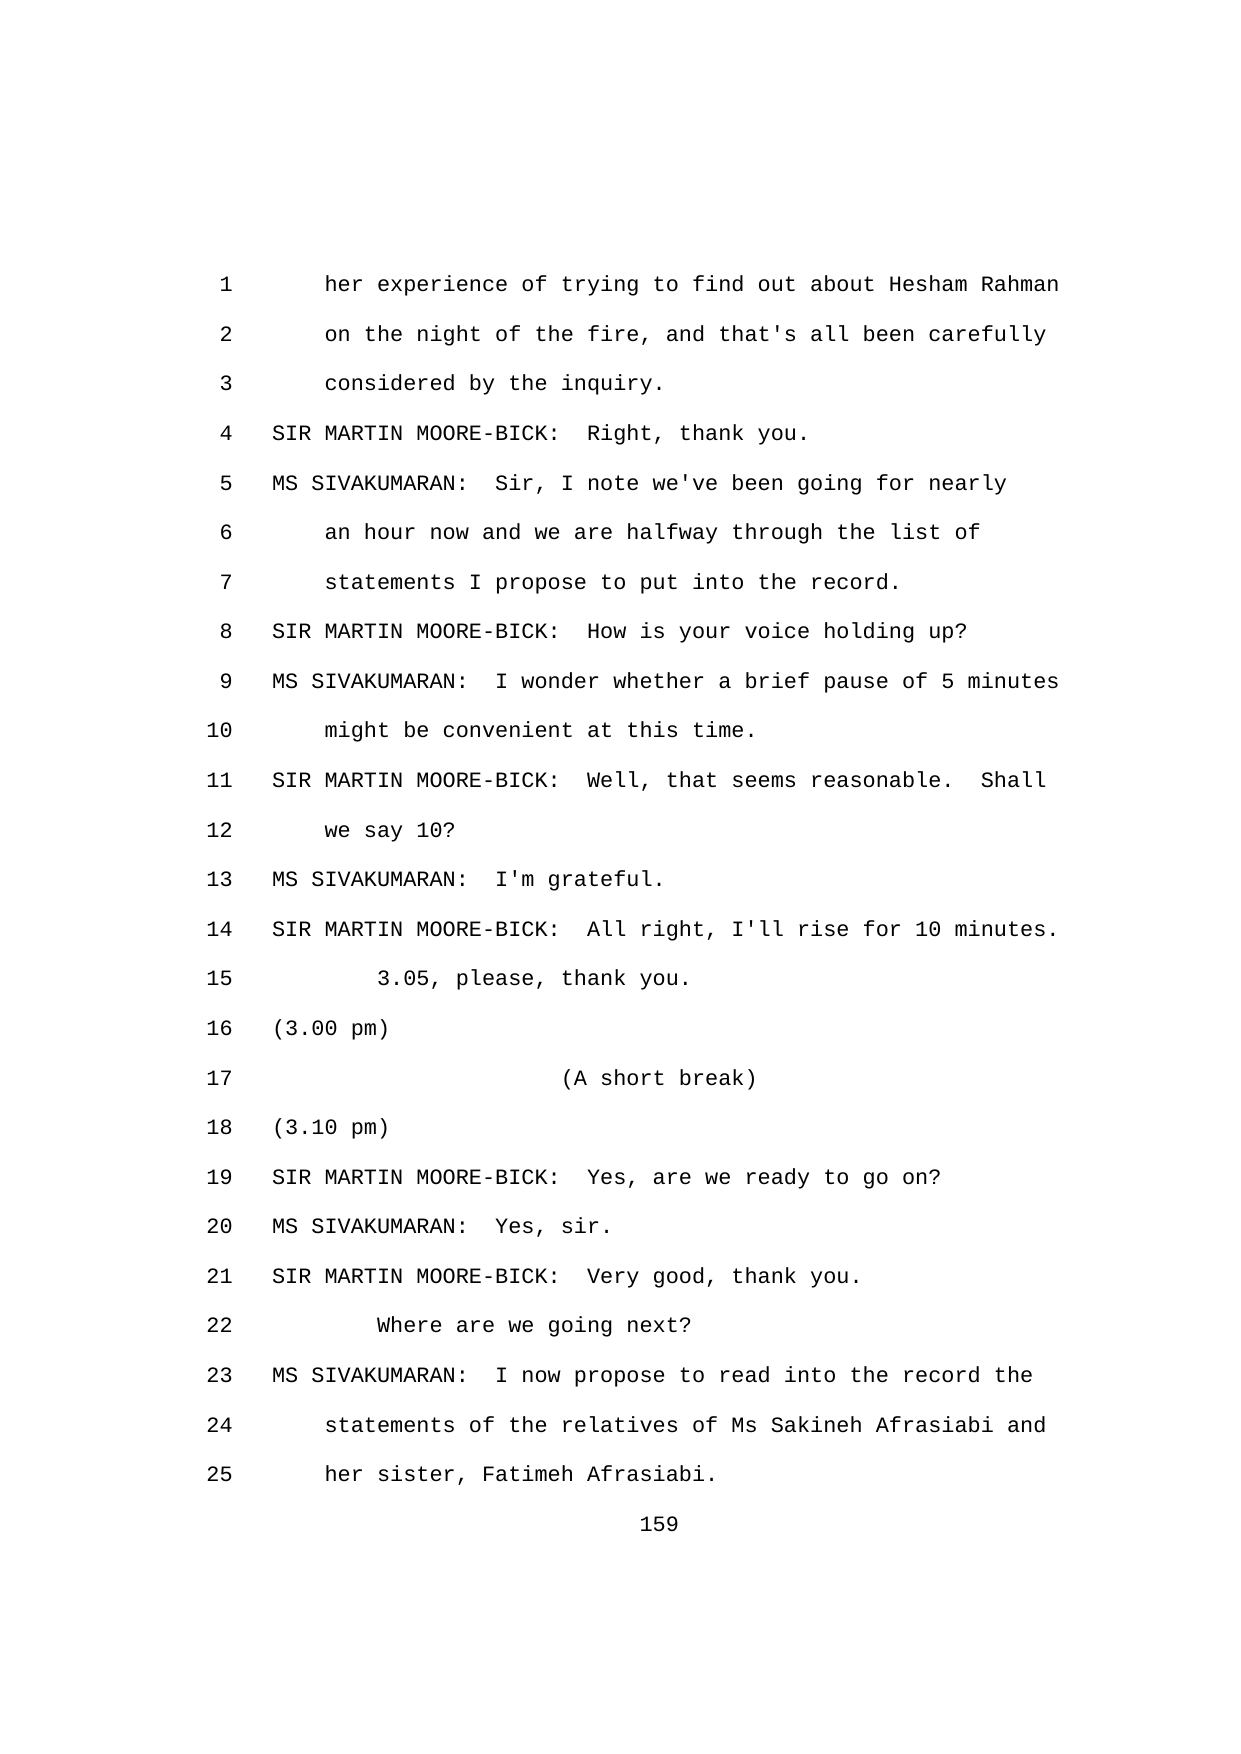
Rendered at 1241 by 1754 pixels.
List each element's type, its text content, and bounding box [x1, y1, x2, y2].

text 12 we say 10? [75, 819, 1165, 843]
text 6 an hour now and we are halfway through the list of [75, 521, 1165, 546]
text 15 3.05, please, thank you. [75, 967, 1165, 992]
text 7 statements I propose to put into the record. [75, 571, 1165, 596]
text 23 MS SIVAKUMARAN: I now propose to read into the record the [75, 1364, 1165, 1389]
text 17 (A short break) [75, 1067, 1165, 1091]
text 21 SIR MARTIN MOORE-BICK: Very good, thank you. [75, 1265, 1165, 1290]
text 16 (3.00 pm) [75, 1017, 1165, 1042]
text 4 SIR MARTIN MOORE-BICK: Right, thank you. [75, 422, 1165, 447]
text 1 her experience of trying to find out about Hesham Rahman [75, 273, 1165, 298]
text 25 her sister, Fatimeh Afrasiabi. [75, 1463, 1165, 1488]
text 11 SIR MARTIN MOORE-BICK: Well, that seems reasonable. Shall [75, 769, 1165, 794]
text 20 MS SIVAKUMARAN: Yes, sir. [75, 1215, 1165, 1240]
text 3 considered by the inquiry. [75, 372, 1165, 397]
text 19 SIR MARTIN MOORE-BICK: Yes, are we ready to go on? [75, 1166, 1165, 1191]
text 14 SIR MARTIN MOORE-BICK: All right, I'll rise for 10 minutes. [75, 918, 1165, 943]
text 5 MS SIVAKUMARAN: Sir, I note we've been going for nearly [75, 472, 1165, 496]
text 159 [75, 1513, 1165, 1538]
text 24 statements of the relatives of Ms Sakineh Afrasiabi and [75, 1414, 1165, 1438]
text 9 MS SIVAKUMARAN: I wonder whether a brief pause of 5 minutes [75, 670, 1165, 695]
text 8 SIR MARTIN MOORE-BICK: How is your voice holding up? [75, 620, 1165, 645]
text 10 might be convenient at this time. [75, 719, 1165, 744]
text 22 Where are we going next? [75, 1314, 1165, 1339]
text 2 on the night of the fire, and that's all been carefully [75, 323, 1165, 348]
text 13 MS SIVAKUMARAN: I'm grateful. [75, 868, 1165, 893]
text 18 (3.10 pm) [75, 1116, 1165, 1141]
